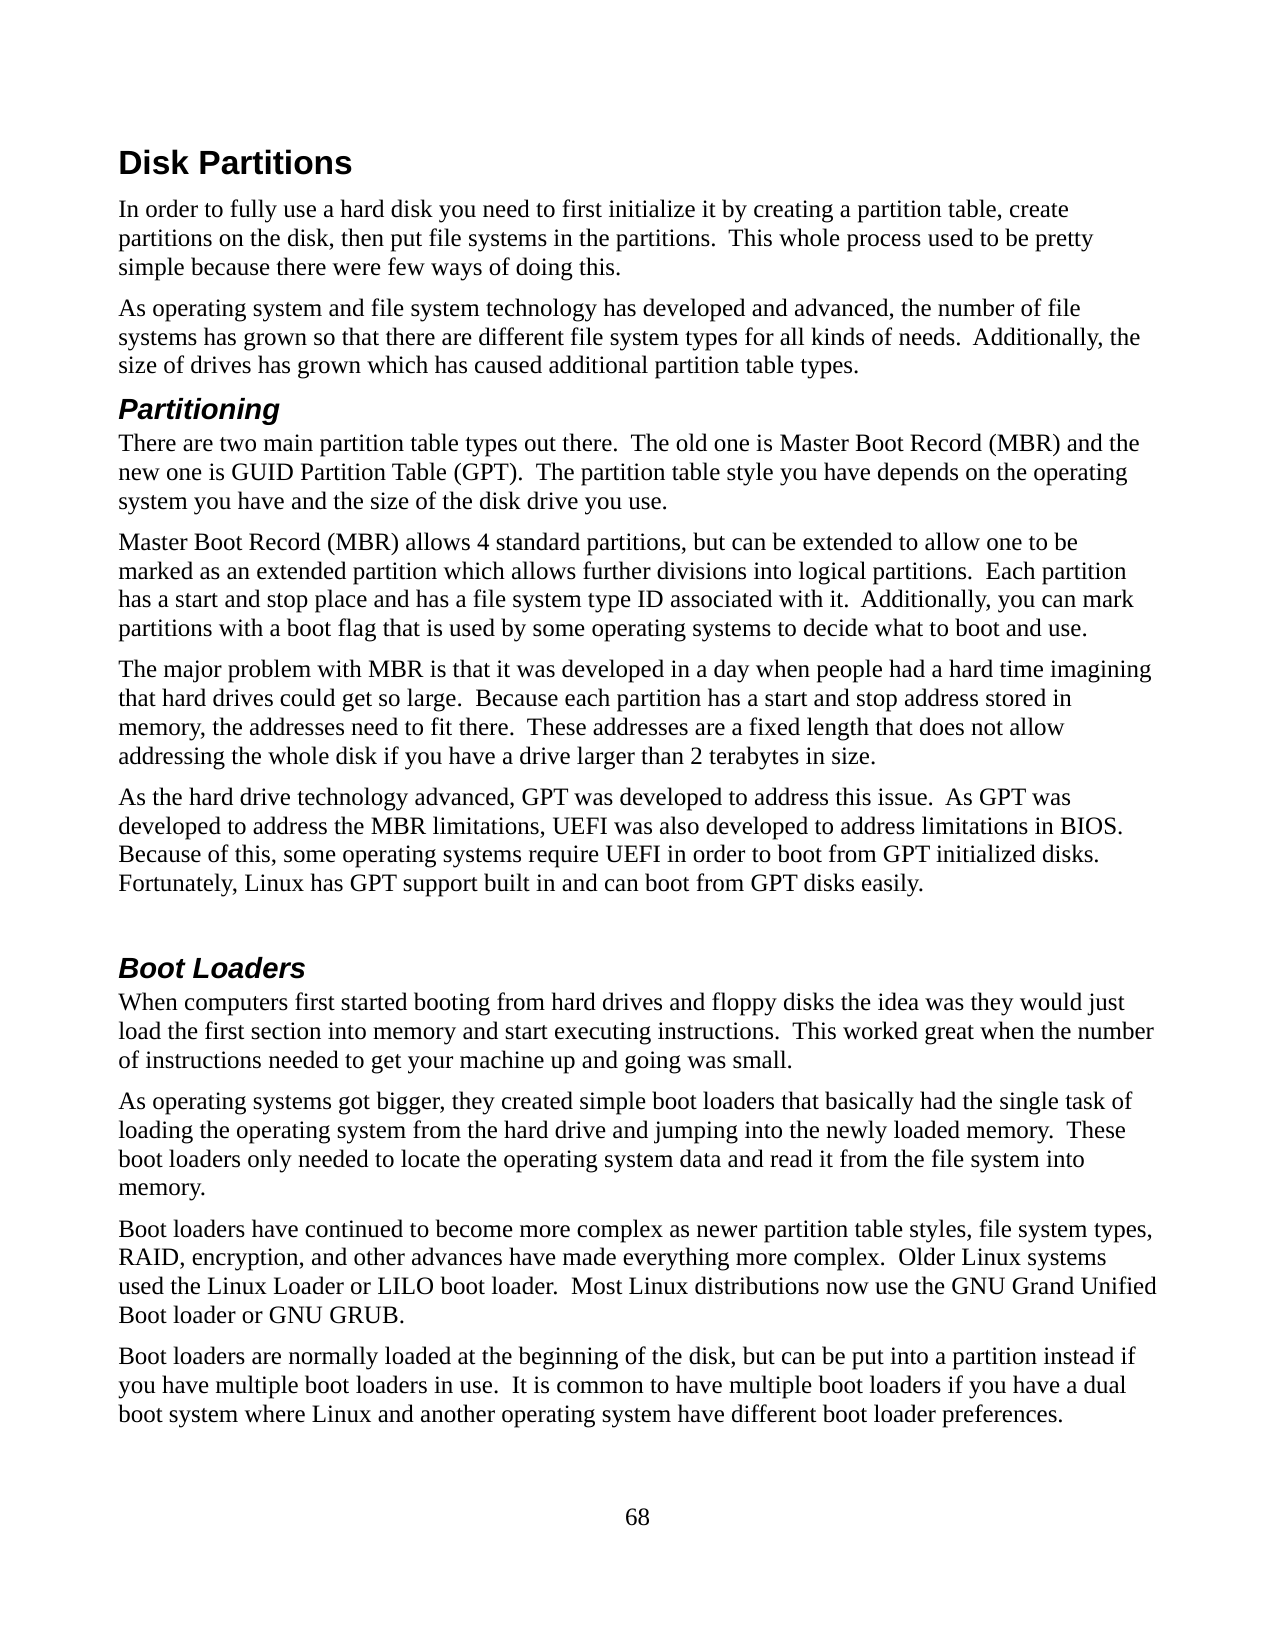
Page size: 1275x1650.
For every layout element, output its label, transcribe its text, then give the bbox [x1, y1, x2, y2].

text There are two main partition table types out there. The old one is Master Boot Record (MBR) and the new one is GUID Partition Table (GPT). The partition table style you have depends on the operating system you have and the size of the disk drive you use. [118, 428, 1157, 514]
text Boot loaders have continued to become more complex as newer partition table styles, file system types, RAID, encryption, and other advances have made everything more complex. Older Linux systems used the Linux Loader or LILO boot loader. Most Linux distributions now use the GNU Grand Unified Boot loader or GNU GRUB. [118, 1214, 1157, 1329]
text Master Boot Record (MBR) allows 4 standard partitions, but can be extended to allow one to be marked as an extended partition which allows further divisions into logical partitions. Each partition has a start and stop place and has a file system type ID associated with it. Additionally, you can mark partitions with a boot flag that is used by some operating systems to decide what to boot and use. [118, 527, 1157, 642]
subtitle Disk Partitions [118, 143, 1157, 182]
text In order to fully use a hard disk you need to first initialize it by creating a partition table, create partitions on the disk, then put file systems in the partitions. This whole process used to be pretty simple because there were few ways of doing this. [118, 194, 1157, 281]
text As operating system and file system technology has developed and advanced, the number of file systems has grown so that there are different file system types for all kinds of needs. Additionally, the size of drives has grown which has caused additional partition table types. [118, 293, 1157, 379]
text As the hard drive technology advanced, GPT was developed to address this issue. As GPT was developed to address the MBR limitations, UEFI was also developed to address limitations in BIOS. Because of this, some operating systems require UEFI in order to boot from GPT initialized disks. Fortunately, Linux has GPT support built in and can boot from GPT disks easily. [118, 782, 1157, 897]
text When computers first started booting from hard drives and floppy disks the idea was they would just load the first section into memory and start executing instructions. This worked great when the number of instructions needed to get your machine up and going was small. [118, 987, 1157, 1074]
text Boot loaders are normally loaded at the beginning of the disk, but can be put into a partition instead if you have multiple boot loaders in use. It is common to have multiple boot loaders if you have a dual boot system where Linux and another operating system have different boot loader preferences. [118, 1341, 1157, 1427]
subtitle Partitioning [118, 392, 1157, 425]
text As operating systems got bigger, they created simple boot loaders that basically had the single task of loading the operating system from the hard drive and jumping into the newly loaded memory. These boot loaders only needed to locate the operating system data and read it from the file system into memory. [118, 1086, 1157, 1201]
subtitle Boot Loaders [118, 951, 1157, 984]
text The major problem with MBR is that it was developed in a day when people had a hard time imagining that hard drives could get so large. Because each partition has a start and stop address stored in memory, the addresses need to fit there. These addresses are a fixed length that does not allow addressing the whole disk if you have a drive larger than 2 terabytes in size. [118, 654, 1157, 769]
